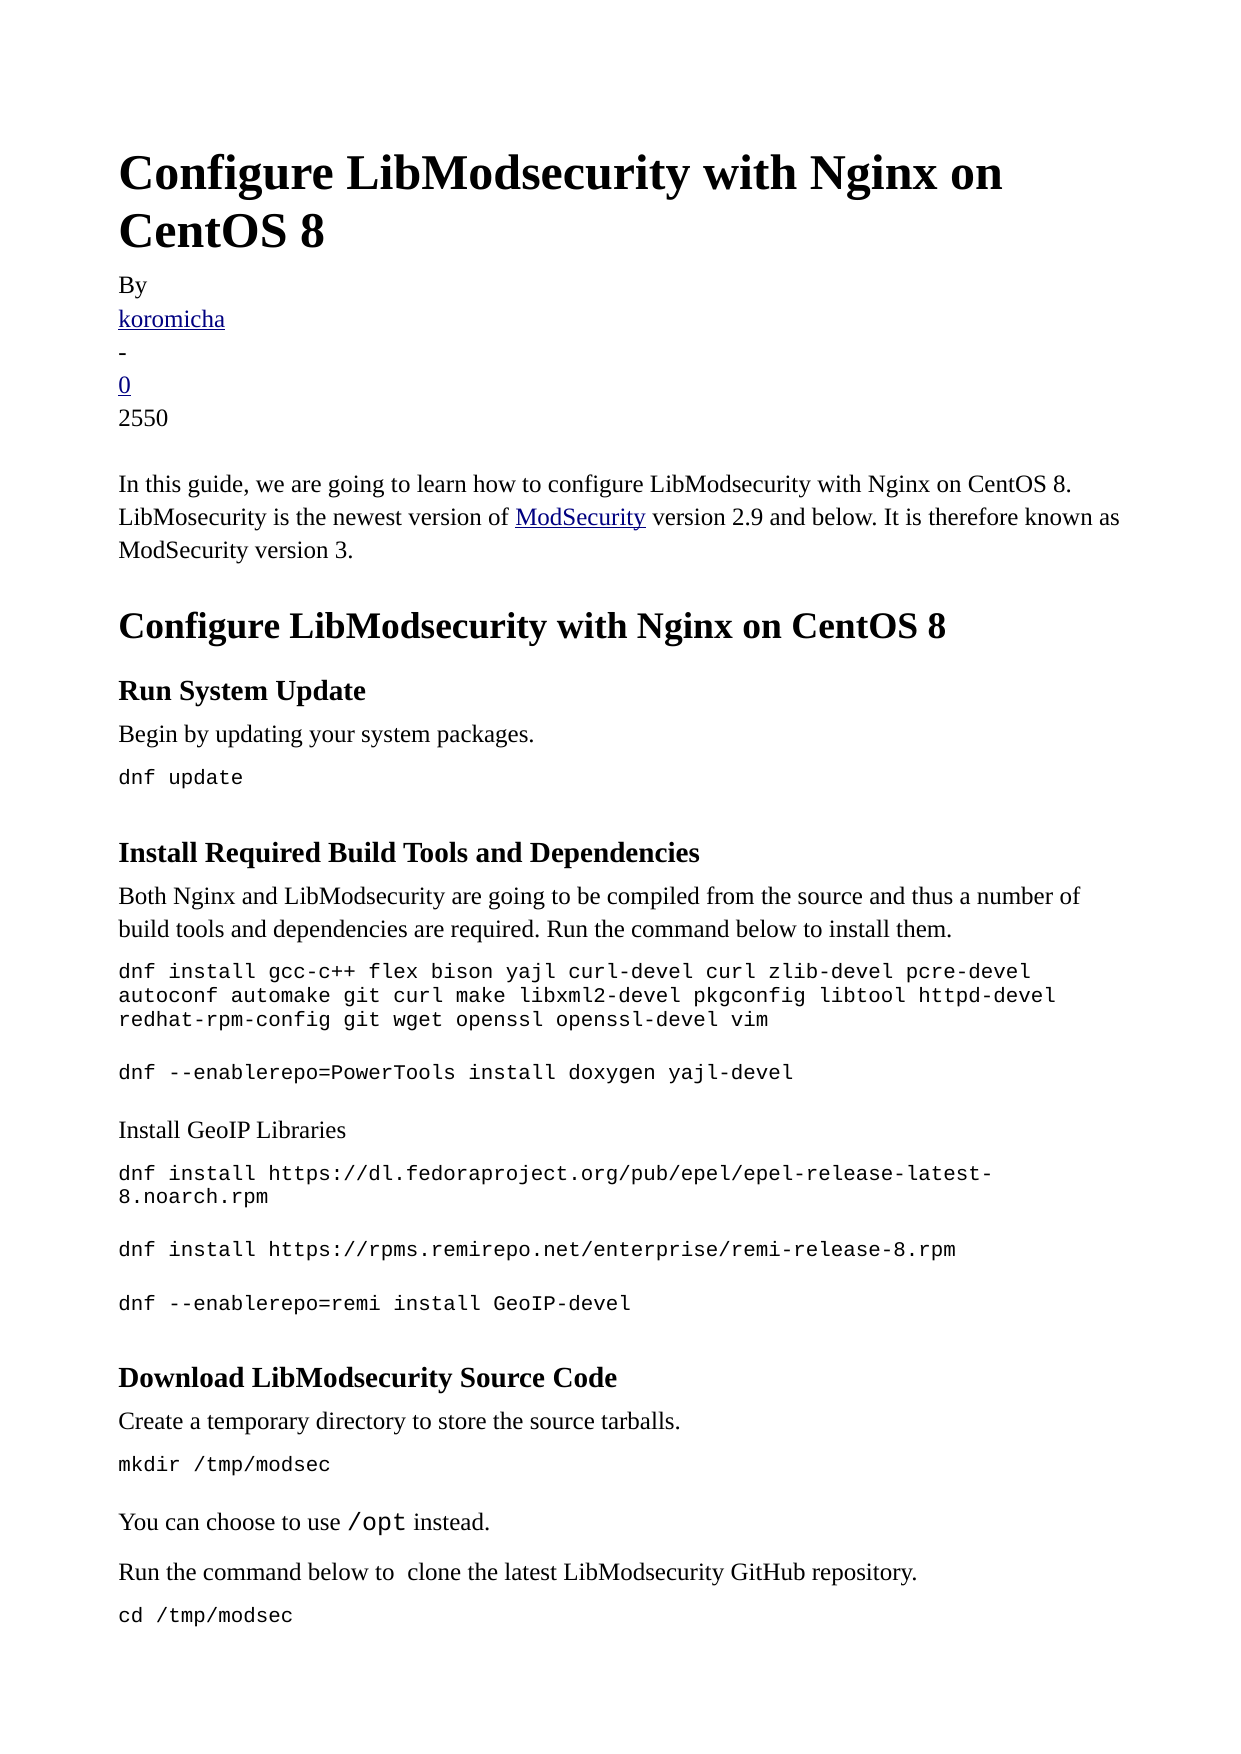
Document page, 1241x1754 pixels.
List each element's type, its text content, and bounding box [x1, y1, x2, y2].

text Create a temporary directory to store the source tarballs. [118, 1406, 1122, 1435]
text Run the command below to clone the latest LibModsecurity GitHub repository. [118, 1557, 1122, 1586]
subtitle Install Required Build Tools and Dependencies [118, 835, 1122, 868]
subtitle Configure LibModsecurity with Nginx on CentOS 8 [118, 603, 1122, 646]
text koromicha [118, 304, 1122, 332]
text dnf update [118, 767, 1122, 791]
text In this guide, we are going to learn how to configure LibModsecurity with Nginx on CentOS 8. LibMosecurity is the newest version of ModSecurity version 2.9 and below. It is therefore known as ModSecurity version 3. [118, 469, 1122, 563]
text mkdir /tmp/modsec [118, 1454, 1122, 1477]
text By [118, 271, 1122, 299]
subtitle Run System Update [118, 673, 1122, 707]
text Both Nginx and LibModsecurity are going to be compiled from the source and thus a number of build tools and dependencies are required. Run the command below to install them. [118, 881, 1122, 943]
text dnf --enablerepo=PowerTools install doxygen yajl-devel [118, 1062, 1122, 1086]
text Install GeoIP Libraries [118, 1115, 1122, 1144]
text 2550 [118, 403, 1122, 431]
subtitle Download LibModsecurity Source Code [118, 1360, 1122, 1394]
text 0 [118, 370, 1122, 398]
text - [118, 337, 1122, 365]
text dnf install https://rpms.remirepo.net/enterprise/remi-release-8.rpm [118, 1239, 1122, 1263]
text dnf install gcc-c++ flex bison yajl curl-devel curl zlib-devel pcre-devel autoconf automake git curl make libxml2-devel pkgconfig libtool httpd-devel redhat-rpm-config git wget openssl openssl-devel vim [118, 961, 1122, 1032]
text cd /tmp/modsec [118, 1604, 1122, 1628]
subtitle Configure LibModsecurity with Nginx on CentOS 8 [118, 143, 1122, 258]
text dnf install https://dl.fedoraproject.org/pub/epel/epel-release-latest-8.noarch.rpm [118, 1163, 1122, 1210]
text Begin by updating your system packages. [118, 719, 1122, 748]
text dnf --enablerepo=remi install GeoIP-devel [118, 1292, 1122, 1316]
text You can choose to use /opt instead. [118, 1507, 1122, 1538]
